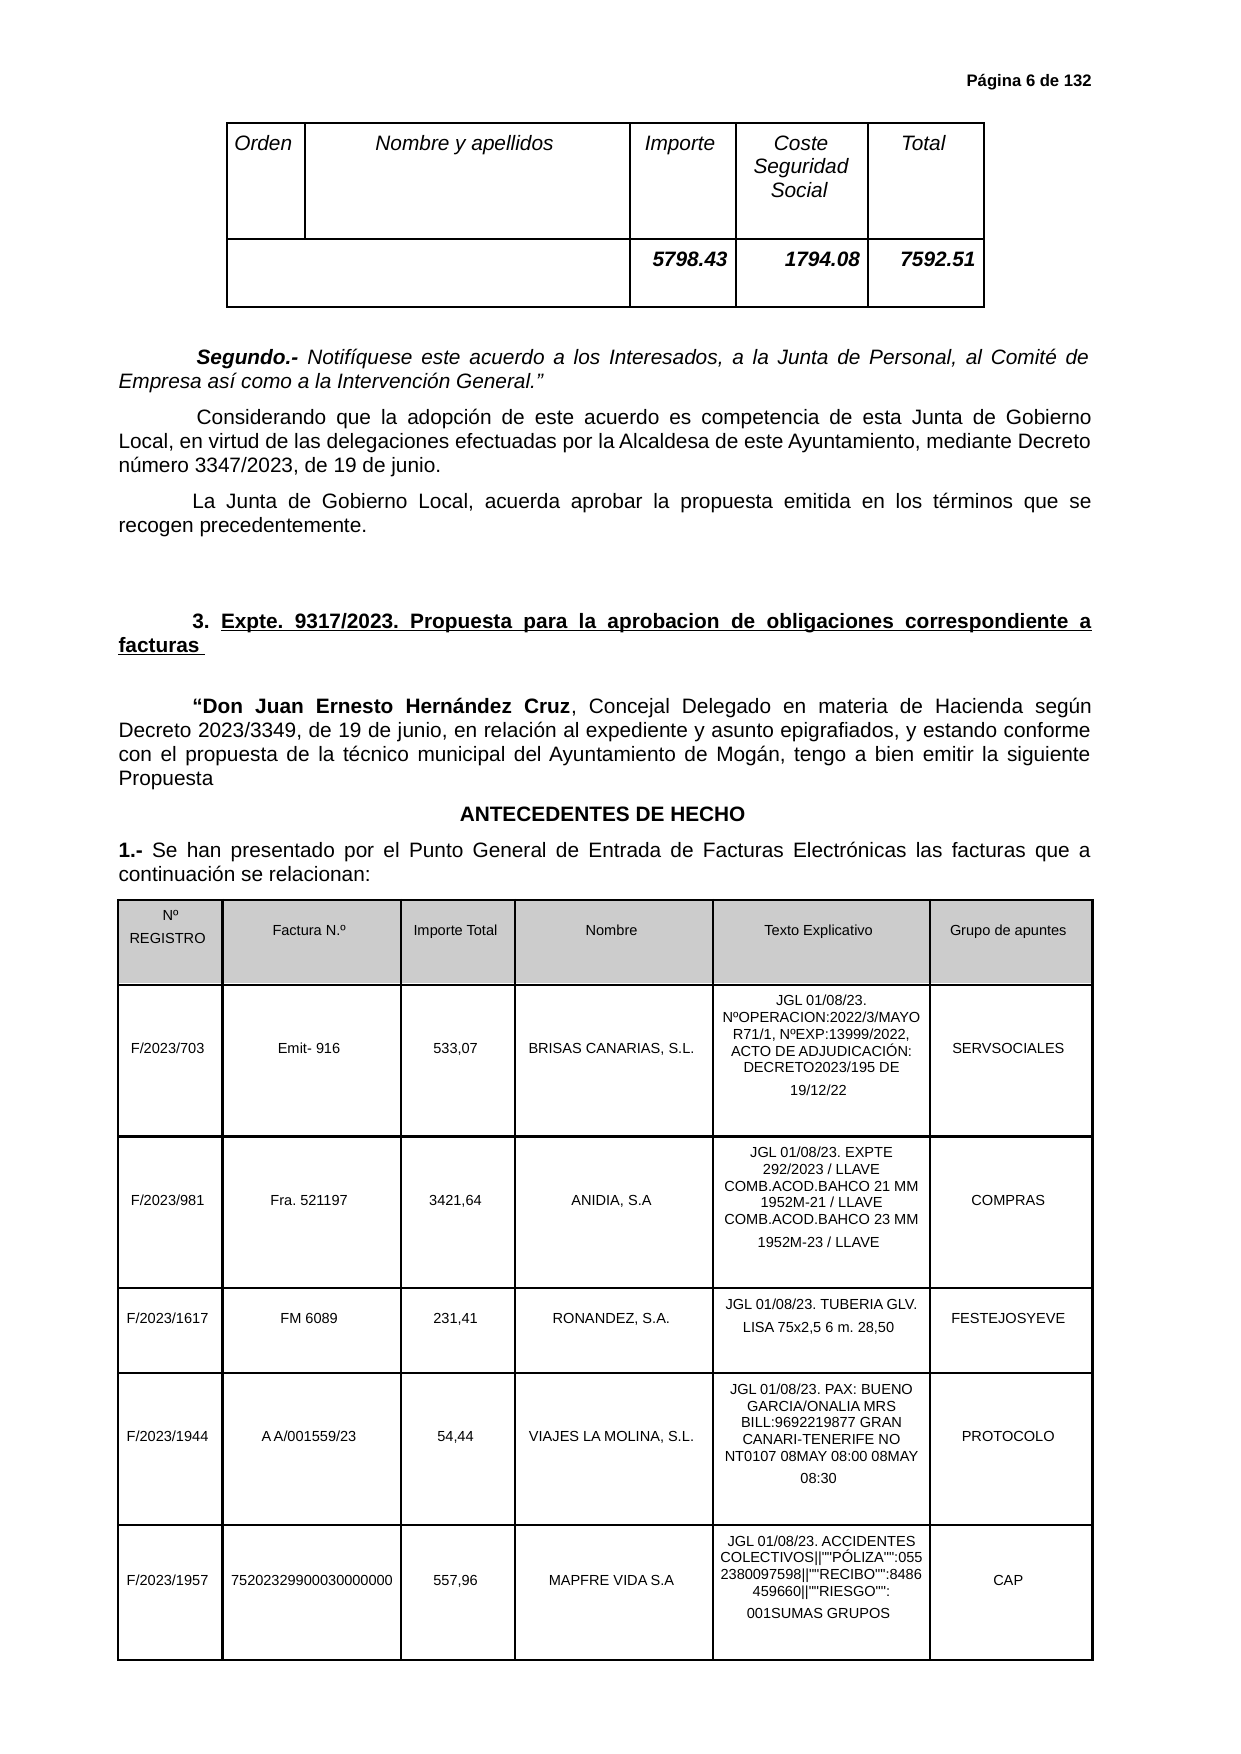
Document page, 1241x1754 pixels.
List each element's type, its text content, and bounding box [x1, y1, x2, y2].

text Considerando que la adopción de este acuerdo es competencia de esta Junta de Gobierno Local, en virtud de las delegaciones efectuadas por la Alcaldesa de este Ayuntamiento, mediante Decreto número 3347/2023, de 19 de junio. [118, 405, 1092, 477]
table_header Total [869, 124, 983, 238]
text ANTECEDENTES DE HECHO [118, 802, 1092, 826]
table_header Coste Seguridad Social [737, 124, 867, 238]
table_header Importe Total [402, 901, 514, 983]
table_cell 533,07 [402, 986, 514, 1135]
table_cell JGL 01/08/23. ACCIDENTES COLECTIVOS||""PÓLIZA"":0552380097598||""RECIBO"":8486459660||""RIESGO"": 001SUMAS GRUPOS [714, 1526, 929, 1659]
table_cell CAP [931, 1526, 1091, 1659]
table_cell JGL 01/08/23. EXPTE 292/2023 / LLAVE COMB.ACOD.BAHCO 21 MM 1952M-21 / LLAVE COMB.ACOD.BAHCO 23 MM 1952M-23 / LLAVE [714, 1138, 929, 1287]
table_cell 557,96 [402, 1526, 514, 1659]
table_cell F/2023/981 [119, 1138, 221, 1287]
table_cell F/2023/1957 [119, 1526, 221, 1659]
text “Don Juan Ernesto Hernández Cruz, Concejal Delegado en materia de Hacienda según Decreto 2023/3349, de 19 de junio, en relación al expediente y asunto epigrafiados, y estando conforme con el propuesta de la técnico municipal del Ayuntamiento de Mogán, tengo a bien emitir la siguiente Propuesta [118, 693, 1092, 789]
table_cell JGL 01/08/23. TUBERIA GLV. LISA 75x2,5 6 m. 28,50 [714, 1289, 929, 1372]
table_cell Emit- 916 [224, 986, 400, 1135]
table_cell MAPFRE VIDA S.A [516, 1526, 712, 1659]
table_cell 54,44 [402, 1374, 514, 1524]
table_cell SERVSOCIALES [931, 986, 1091, 1135]
table_cell Fra. 521197 [224, 1138, 400, 1287]
table_cell F/2023/1944 [119, 1374, 221, 1524]
table_cell 1794,08 [737, 240, 867, 306]
table_cell A A/001559/23 [224, 1374, 400, 1524]
table_cell 231,41 [402, 1289, 514, 1372]
text La Junta de Gobierno Local, acuerda aprobar la propuesta emitida en los términos que se recogen precedentemente. [118, 489, 1092, 537]
table_cell RONANDEZ, S.A. [516, 1289, 712, 1372]
table_header Grupo de apuntes [931, 901, 1091, 983]
table_cell 75202329900030000000 [224, 1526, 400, 1659]
table_cell F/2023/1617 [119, 1289, 221, 1372]
table_cell 5798,43 [631, 240, 735, 306]
table_header Importe [631, 124, 735, 238]
table_cell COMPRAS [931, 1138, 1091, 1287]
table_cell 7592,51 [869, 240, 983, 306]
table_cell FESTEJOSYEVE [931, 1289, 1091, 1372]
table_cell 3421,64 [402, 1138, 514, 1287]
table_header Texto Explicativo [714, 901, 929, 983]
table_header Nombre y apellidos [306, 124, 629, 238]
text Segundo.- Notifíquese este acuerdo a los Interesados, a la Junta de Personal, al Comité de Empresa así como a la Intervención General.” [118, 344, 1092, 392]
table_header Factura N.º [224, 901, 400, 983]
table_cell ANIDIA, S.A [516, 1138, 712, 1287]
table_cell BRISAS CANARIAS, S.L. [516, 986, 712, 1135]
table_cell F/2023/703 [119, 986, 221, 1135]
table_header Orden [228, 124, 304, 238]
table_cell PROTOCOLO [931, 1374, 1091, 1524]
table_cell VIAJES LA MOLINA, S.L. [516, 1374, 712, 1524]
table_header Nº REGISTRO [119, 901, 221, 983]
table_cell FM 6089 [224, 1289, 400, 1372]
table_header Nombre [516, 901, 712, 983]
text 3. Expte. 9317/2023. Propuesta para la aprobacion de obligaciones correspondiente a facturas [118, 609, 1092, 657]
text 1.- Se han presentado por el Punto General de Entrada de Facturas Electrónicas las facturas que a continuación se relacionan: [118, 838, 1092, 886]
table_cell JGL 01/08/23. NºOPERACION:2022/3/MAYOR71/1, NºEXP:13999/2022, ACTO DE ADJUDICACIÓN: DECRETO2023/195 DE 19/12/22 [714, 986, 929, 1135]
table_cell JGL 01/08/23. PAX: BUENO GARCIA/ONALIA MRS BILL:9692219877 GRAN CANARI-TENERIFE NO NT0107 08MAY 08:00 08MAY 08:30 [714, 1374, 929, 1524]
table_cell [228, 240, 629, 306]
